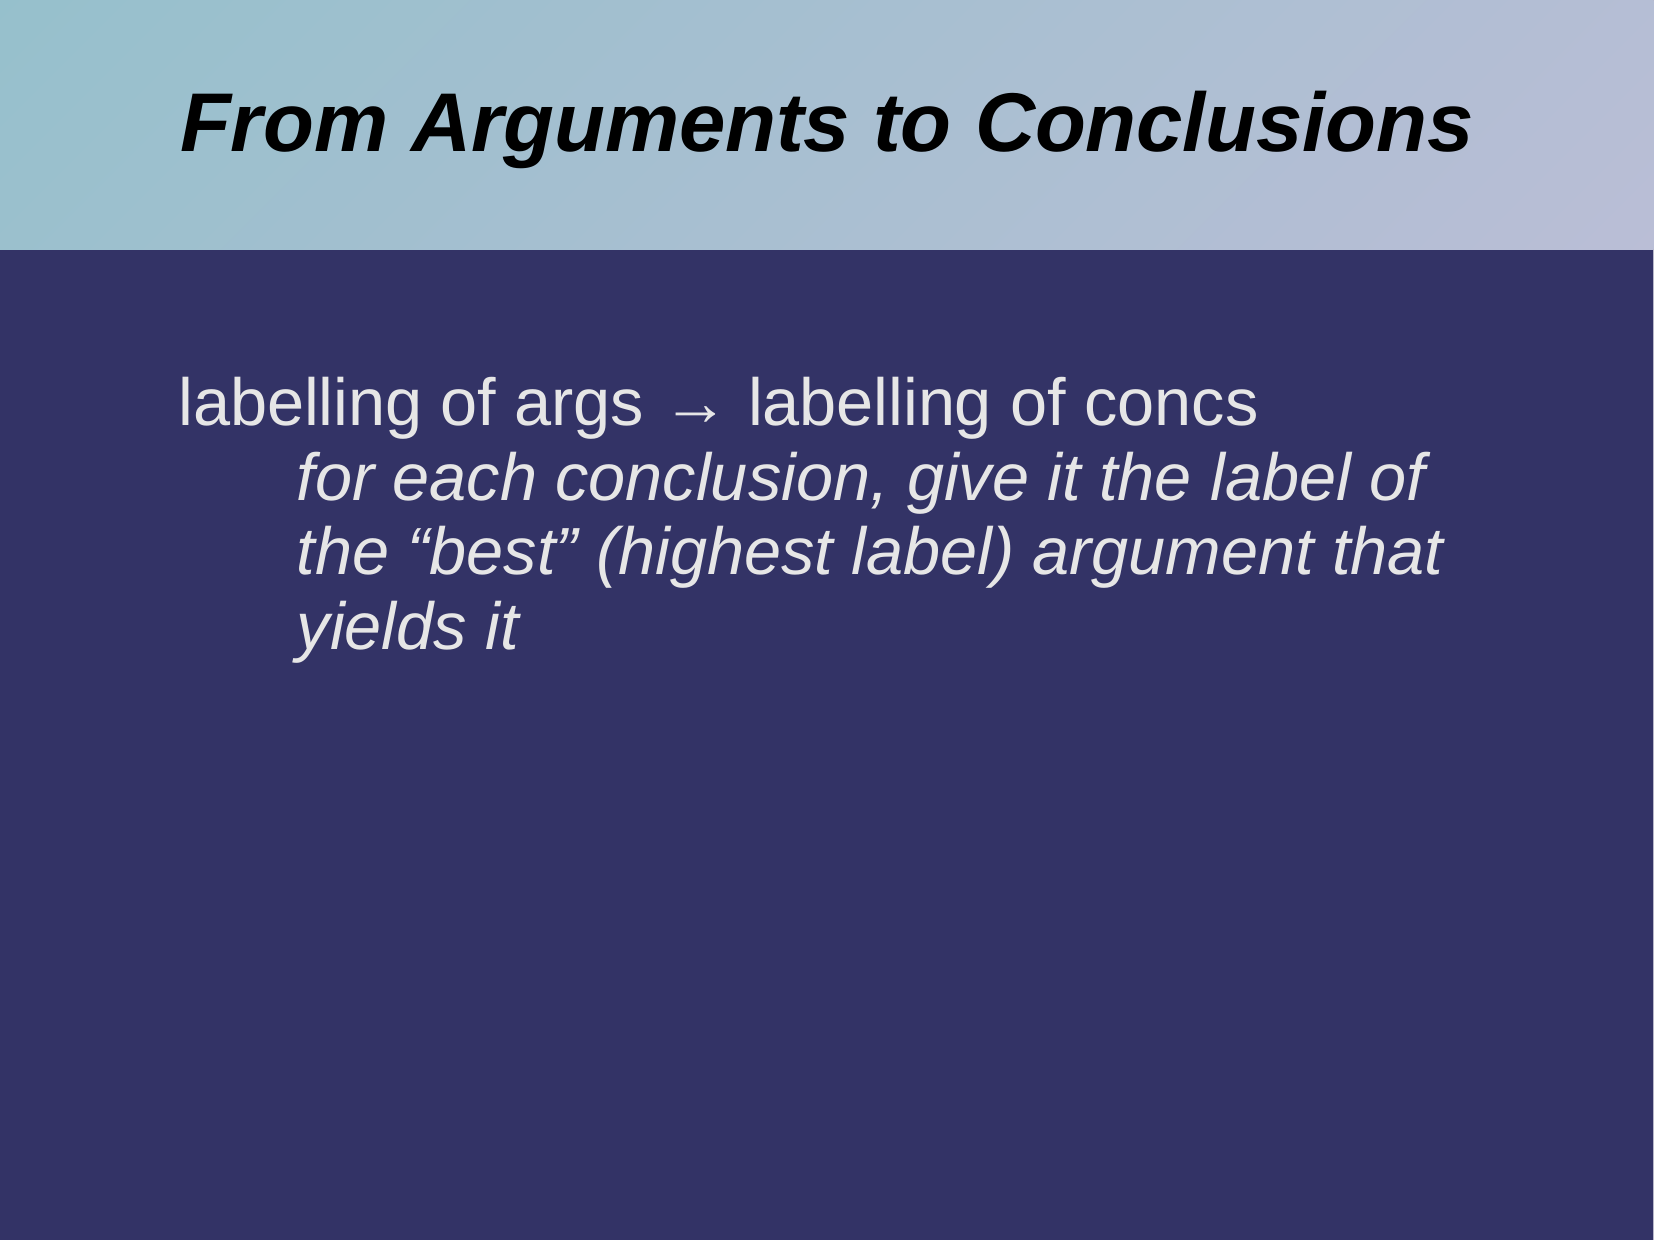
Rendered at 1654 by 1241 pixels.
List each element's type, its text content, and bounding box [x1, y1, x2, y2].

title From Arguments to Conclusions [121, 19, 1534, 227]
list labelling of args → labelling of concs for each conclusion, give it the label of the “best” (highest label) argument that yields it [178, 364, 1570, 1184]
